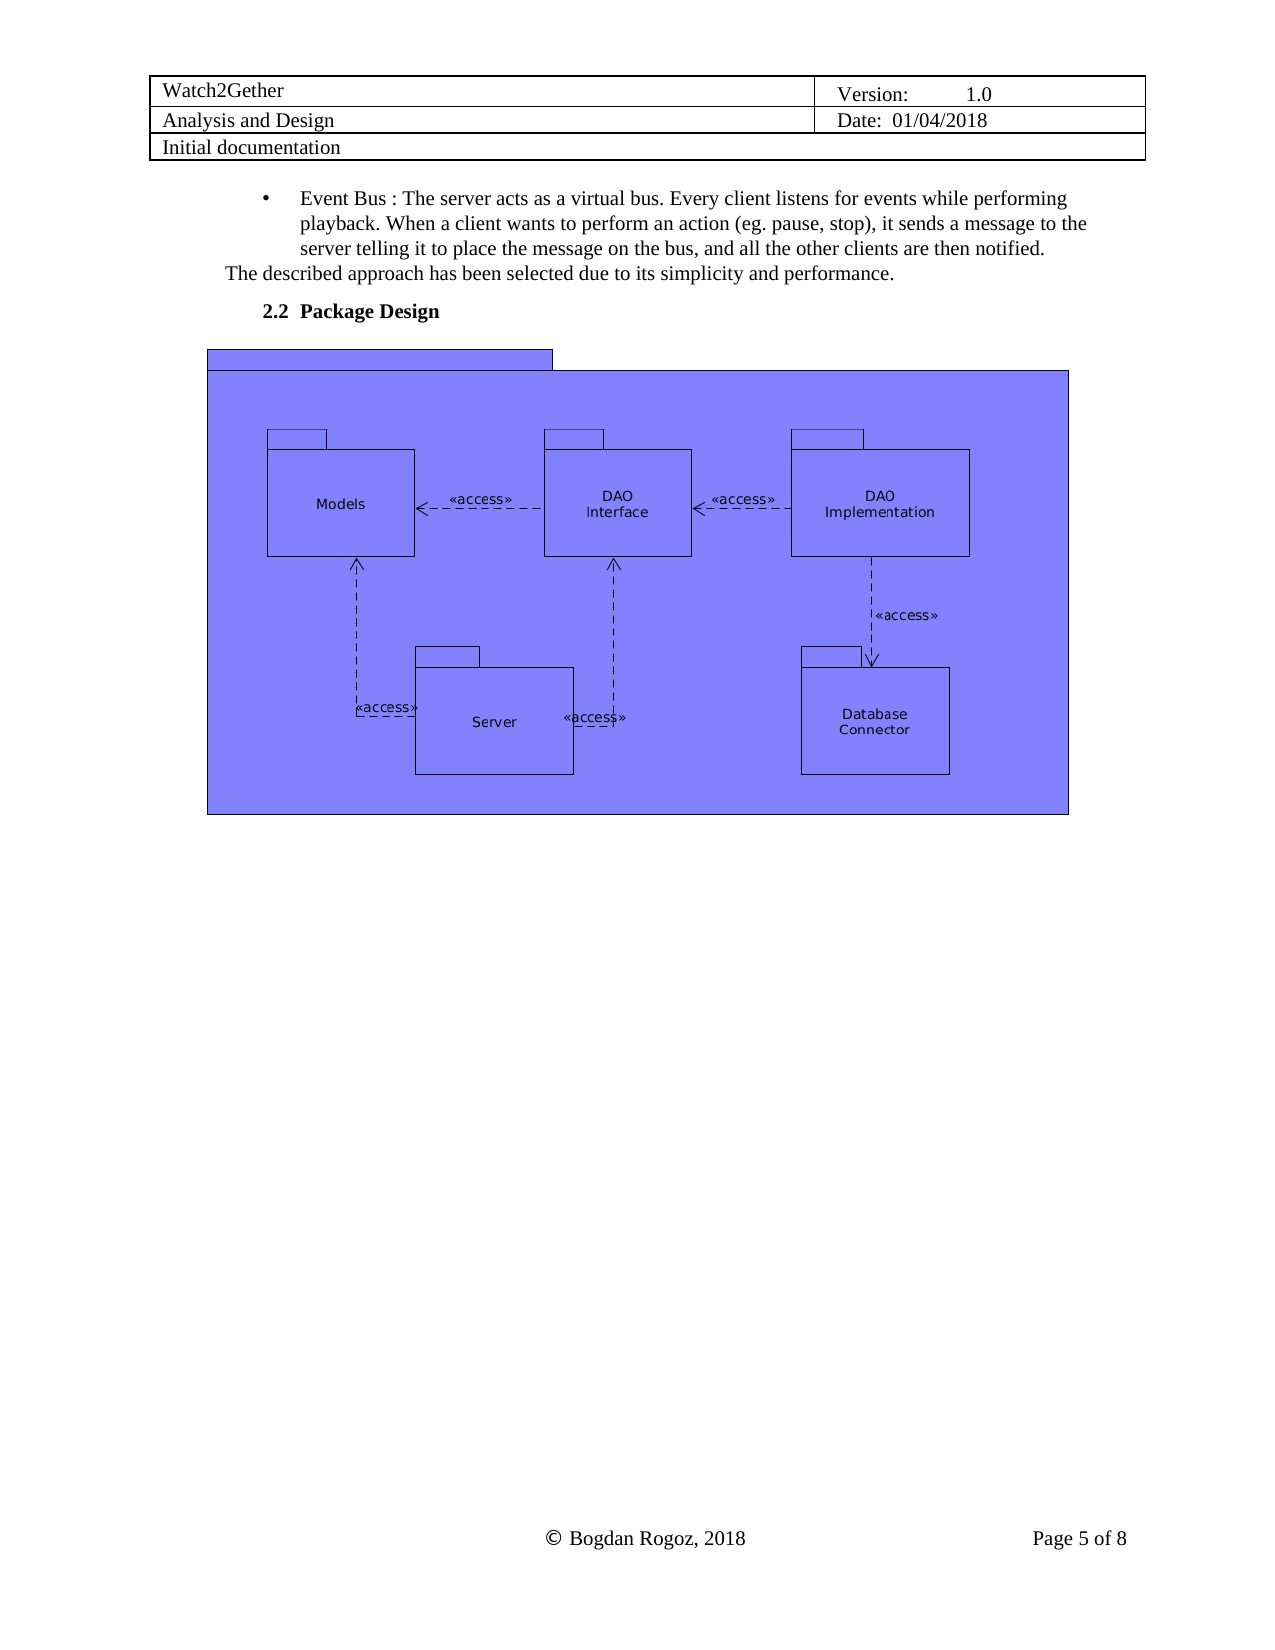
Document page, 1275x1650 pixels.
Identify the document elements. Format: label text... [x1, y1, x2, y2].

subtitle Package Design [262, 298, 1125, 323]
picture [187, 329, 1088, 834]
text The described approach has been selected due to its simplicity and performance. [225, 260, 1125, 285]
list Event Bus : The server acts as a virtual bus. Every client listens for events while performing playback. When a client wants to perform an action (eg. pause, stop), it sends a message to the server telling it to place the message on the bus, and all the other clients are then notified. [262, 185, 1125, 260]
